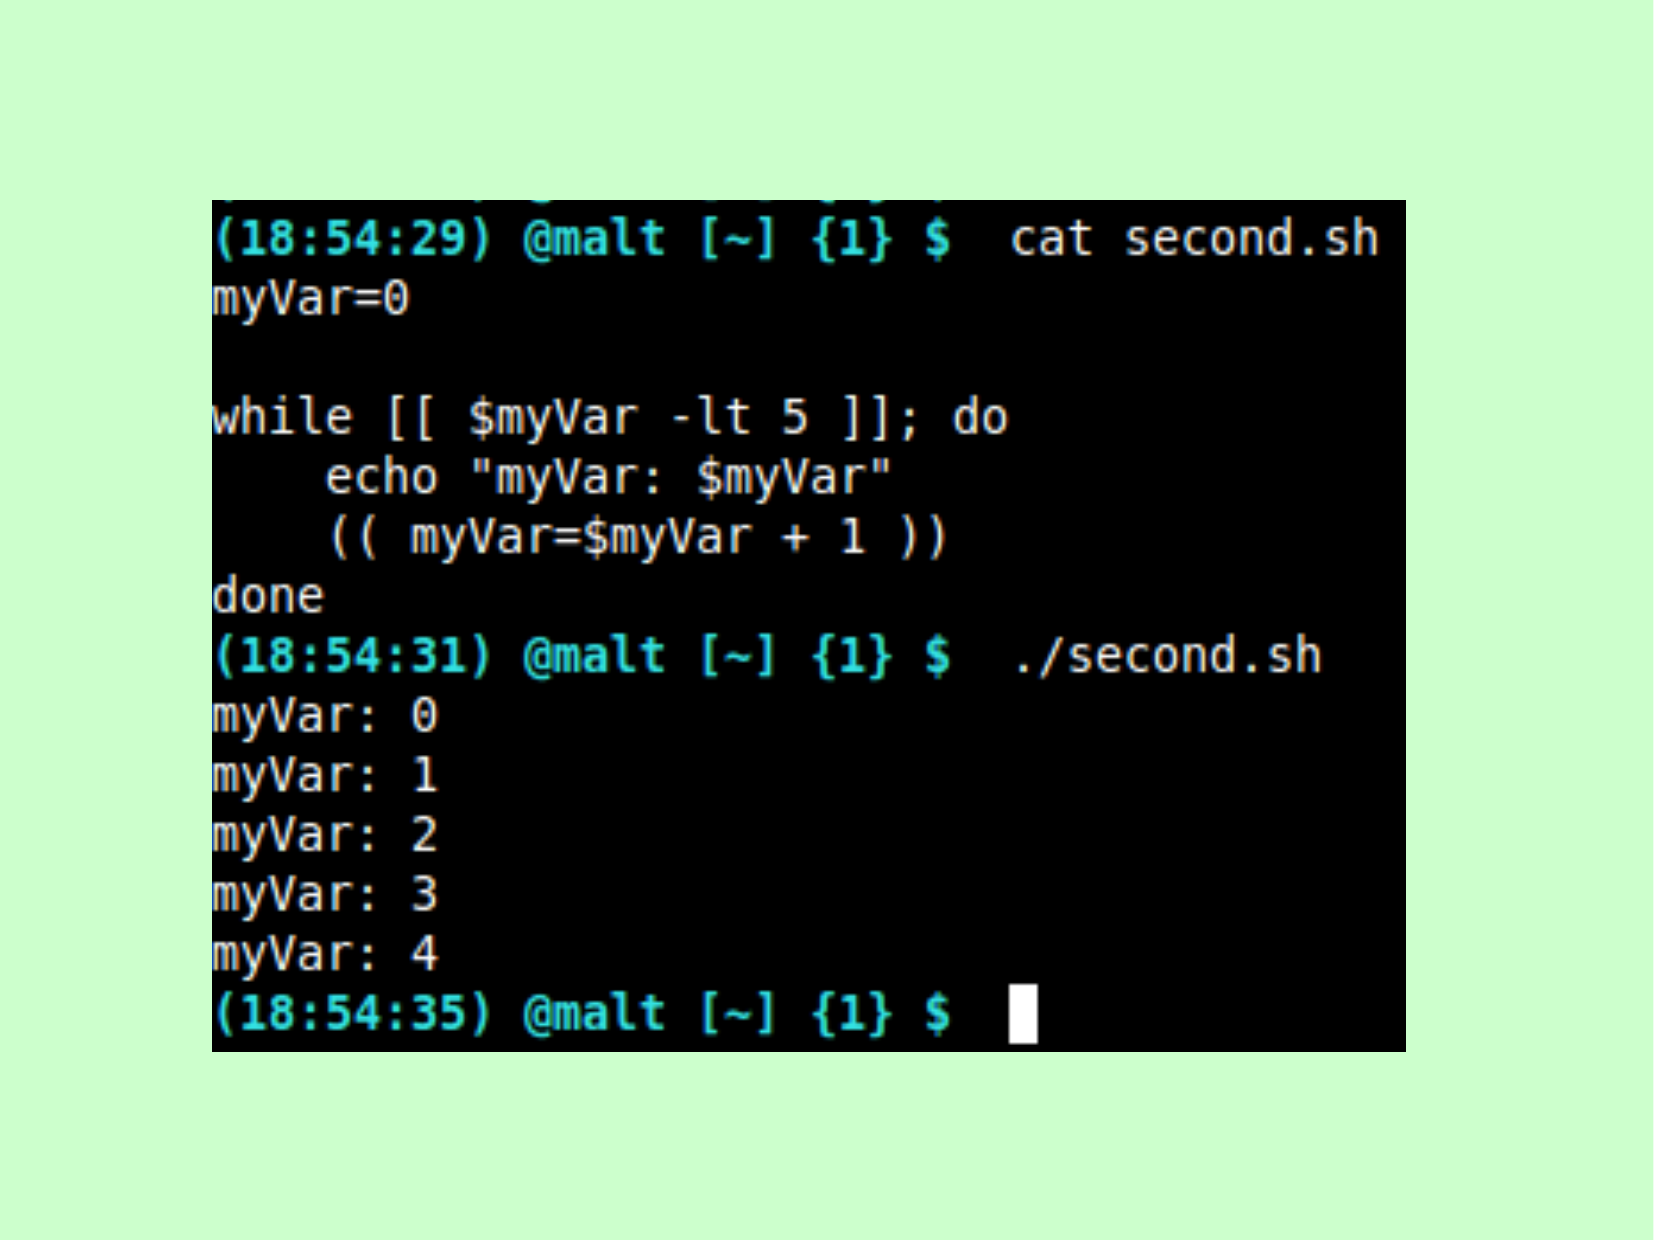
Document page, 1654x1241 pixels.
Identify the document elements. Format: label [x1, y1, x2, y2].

picture [212, 200, 1406, 1052]
